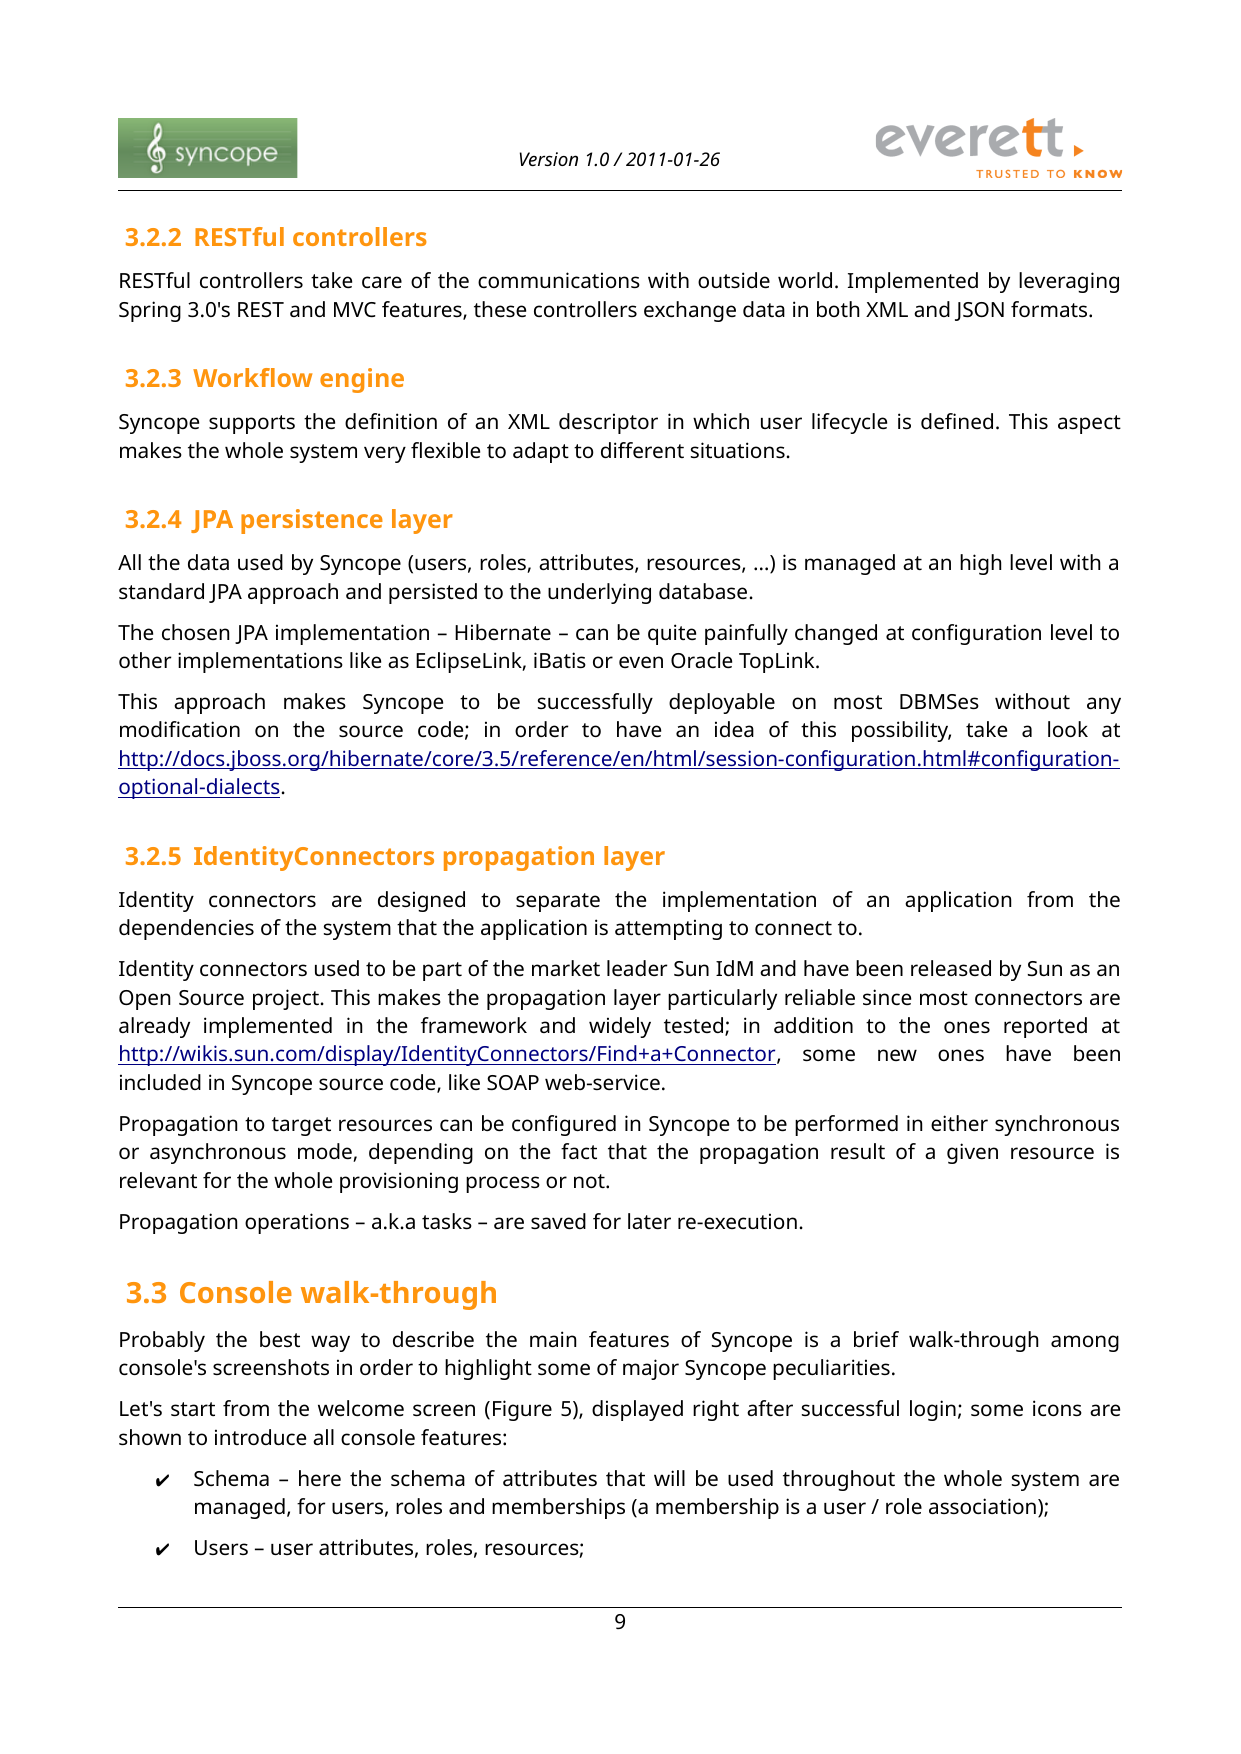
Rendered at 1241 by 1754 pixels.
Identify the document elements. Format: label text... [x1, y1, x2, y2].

text All the data used by Syncope (users, roles, attributes, resources, …) is managed at an high level with a standard JPA approach and persisted to the underlying database. [118, 548, 1122, 605]
text Propagation operations – a.k.a tasks – are saved for later re-execution. [118, 1207, 1122, 1235]
text Propagation to target resources can be configured in Syncope to be performed in either synchronous or asynchronous mode, depending on the fact that the propagation result of a given resource is relevant for the whole provisioning process or not. [118, 1109, 1122, 1194]
subtitle Console walk-through [118, 1273, 1122, 1312]
text This approach makes Syncope to be successfully deployable on most DBMSes without any modification on the source code; in order to have an idea of this possibility, take a look at http://docs.jboss.org/hibernate/core/3.5/reference/en/html/session-configuration.html#configuration-optional-dialects. [118, 687, 1122, 801]
text Probably the best way to describe the main features of Syncope is a brief walk-through among console's screenshots in order to highlight some of major Syncope peculiarities. [118, 1325, 1122, 1382]
text Identity connectors used to be part of the market leader Sun IdM and have been released by Sun as an Open Source project. This makes the propagation layer particularly reliable since most connectors are already implemented in the framework and widely tested; in addition to the ones reported at http://wikis.sun.com/display/IdentityConnectors/Find+a+Connector, some new ones have been included in Syncope source code, like SOAP web-service. [118, 954, 1122, 1096]
subtitle Workflow engine [118, 361, 1122, 395]
subtitle RESTful controllers [118, 220, 1122, 254]
picture [875, 118, 1123, 178]
subtitle JPA persistence layer [118, 502, 1122, 536]
picture [118, 118, 298, 178]
list Schema – here the schema of attributes that will be used throughout the whole system are managed, for users, roles and memberships (a membership is a user / role association); [156, 1464, 1122, 1521]
text RESTful controllers take care of the communications with outside world. Implemented by leveraging Spring 3.0's REST and MVC features, these controllers exchange data in both XML and JSON formats. [118, 266, 1122, 323]
text The chosen JPA implementation – Hibernate – can be quite painfully changed at configuration level to other implementations like as EclipseLink, iBatis or even Oracle TopLink. [118, 618, 1122, 674]
list Users – user attributes, roles, resources; [156, 1533, 1122, 1561]
text Syncope supports the definition of an XML descriptor in which user lifecycle is defined. This aspect makes the whole system very flexible to adapt to different situations. [118, 407, 1122, 464]
subtitle IdentityConnectors propagation layer [118, 838, 1122, 872]
text Let's start from the welcome screen (Figure 5), displayed right after successful login; some icons are shown to introduce all console features: [118, 1394, 1122, 1451]
text Identity connectors are designed to separate the implementation of an application from the dependencies of the system that the application is attempting to connect to. [118, 885, 1122, 942]
